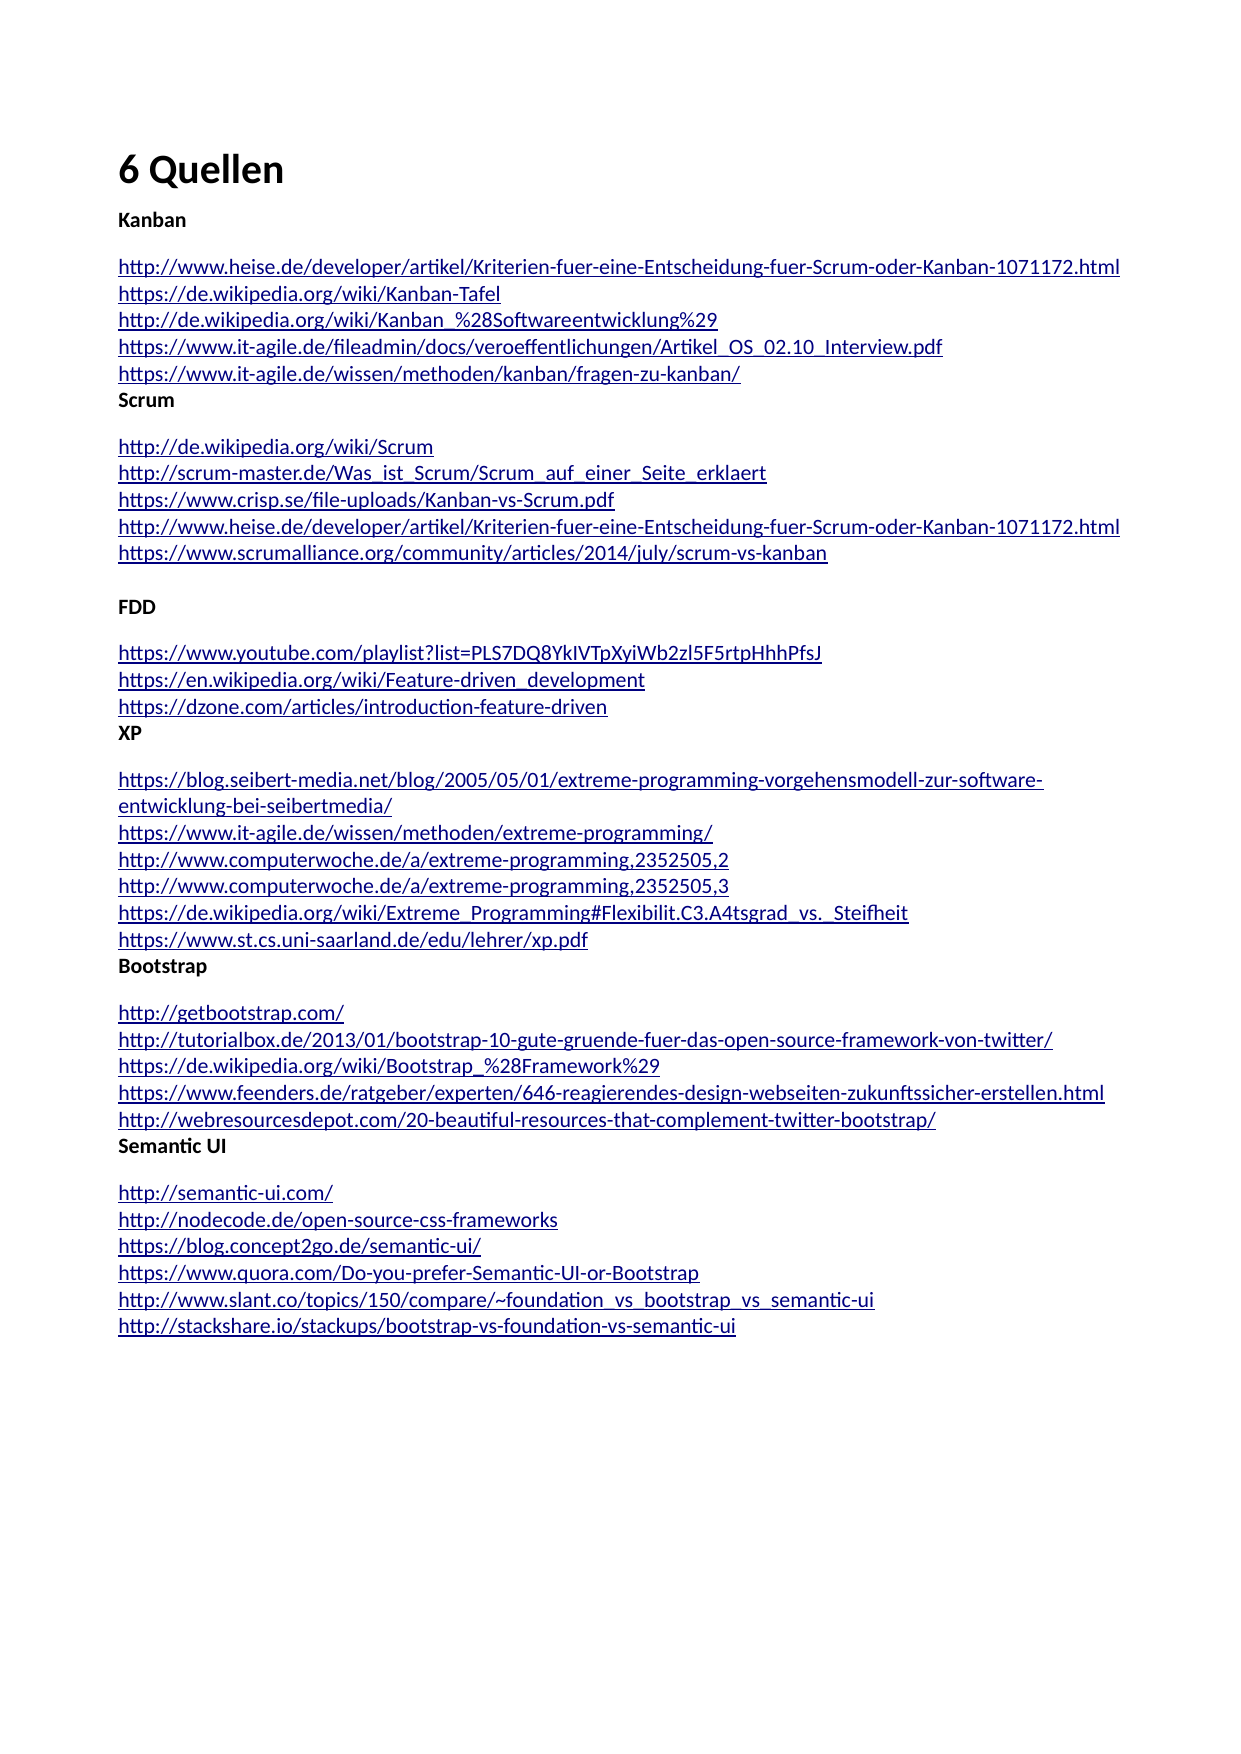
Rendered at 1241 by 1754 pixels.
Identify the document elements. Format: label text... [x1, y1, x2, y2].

text Scrum [118, 386, 1122, 413]
text http://de.wikipedia.org/wiki/Scrum [118, 433, 1122, 459]
text Bootstrap [118, 953, 1122, 979]
text http://tutorialbox.de/2013/01/bootstrap-10-gute-gruende-fuer-das-open-source-framework-von-twitter/ [118, 1026, 1122, 1053]
text https://www.it-agile.de/wissen/methoden/kanban/fragen-zu-kanban/ [118, 360, 1122, 386]
text https://www.it-agile.de/fileadmin/docs/veroeffentlichungen/Artikel_OS_02.10_Interview.pdf [118, 333, 1122, 360]
text http://semantic-ui.com/ [118, 1179, 1122, 1206]
text http://scrum-master.de/Was_ist_Scrum/Scrum_auf_einer_Seite_erklaert [118, 459, 1122, 486]
text https://www.quora.com/Do-you-prefer-Semantic-UI-or-Bootstrap [118, 1259, 1122, 1286]
text https://www.feenders.de/ratgeber/experten/646-reagierendes-design-webseiten-zukunftssicher-erstellen.html [118, 1079, 1122, 1106]
text https://www.scrumalliance.org/community/articles/2014/july/scrum-vs-kanban [118, 539, 1122, 566]
text http://stackshare.io/stackups/bootstrap-vs-foundation-vs-semantic-ui [118, 1312, 1122, 1339]
text https://de.wikipedia.org/wiki/Kanban-Tafel [118, 280, 1122, 306]
text Semantic UI [118, 1133, 1122, 1159]
text http://www.slant.co/topics/150/compare/~foundation_vs_bootstrap_vs_semantic-ui [118, 1286, 1122, 1312]
text https://de.wikipedia.org/wiki/Bootstrap_%28Framework%29 [118, 1053, 1122, 1079]
text https://blog.seibert-media.net/blog/2005/05/01/extreme-programming-vorgehensmodell-zur-software-entwicklung-bei-seibertmedia/ [118, 766, 1122, 819]
text http://www.heise.de/developer/artikel/Kriterien-fuer-eine-Entscheidung-fuer-Scrum-oder-Kanban-1071172.html [118, 513, 1122, 539]
text http://getbootstrap.com/ [118, 999, 1122, 1026]
text https://www.crisp.se/file-uploads/Kanban-vs-Scrum.pdf [118, 486, 1122, 513]
text XP [118, 719, 1122, 746]
text https://www.it-agile.de/wissen/methoden/extreme-programming/ [118, 819, 1122, 846]
subtitle 6 Quellen [118, 143, 1122, 194]
text http://www.computerwoche.de/a/extreme-programming,2352505,2 [118, 846, 1122, 873]
text http://de.wikipedia.org/wiki/Kanban_%28Softwareentwicklung%29 [118, 306, 1122, 333]
text FDD [118, 593, 1122, 619]
text http://nodecode.de/open-source-css-frameworks [118, 1206, 1122, 1232]
text http://webresourcesdepot.com/20-beautiful-resources-that-complement-twitter-bootstrap/ [118, 1106, 1122, 1133]
text Kanban [118, 206, 1122, 233]
text https://en.wikipedia.org/wiki/Feature-driven_development [118, 666, 1122, 693]
text https://de.wikipedia.org/wiki/Extreme_Programming#Flexibilit.C3.A4tsgrad_vs._Steifheit [118, 899, 1122, 926]
text http://www.computerwoche.de/a/extreme-programming,2352505,3 [118, 873, 1122, 899]
text https://www.st.cs.uni-saarland.de/edu/lehrer/xp.pdf [118, 926, 1122, 953]
text https://blog.concept2go.de/semantic-ui/ [118, 1232, 1122, 1259]
text https://www.youtube.com/playlist?list=PLS7DQ8YkIVTpXyiWb2zl5F5rtpHhhPfsJ [118, 639, 1122, 666]
text http://www.heise.de/developer/artikel/Kriterien-fuer-eine-Entscheidung-fuer-Scrum-oder-Kanban-1071172.html [118, 253, 1122, 280]
text https://dzone.com/articles/introduction-feature-driven [118, 693, 1122, 719]
